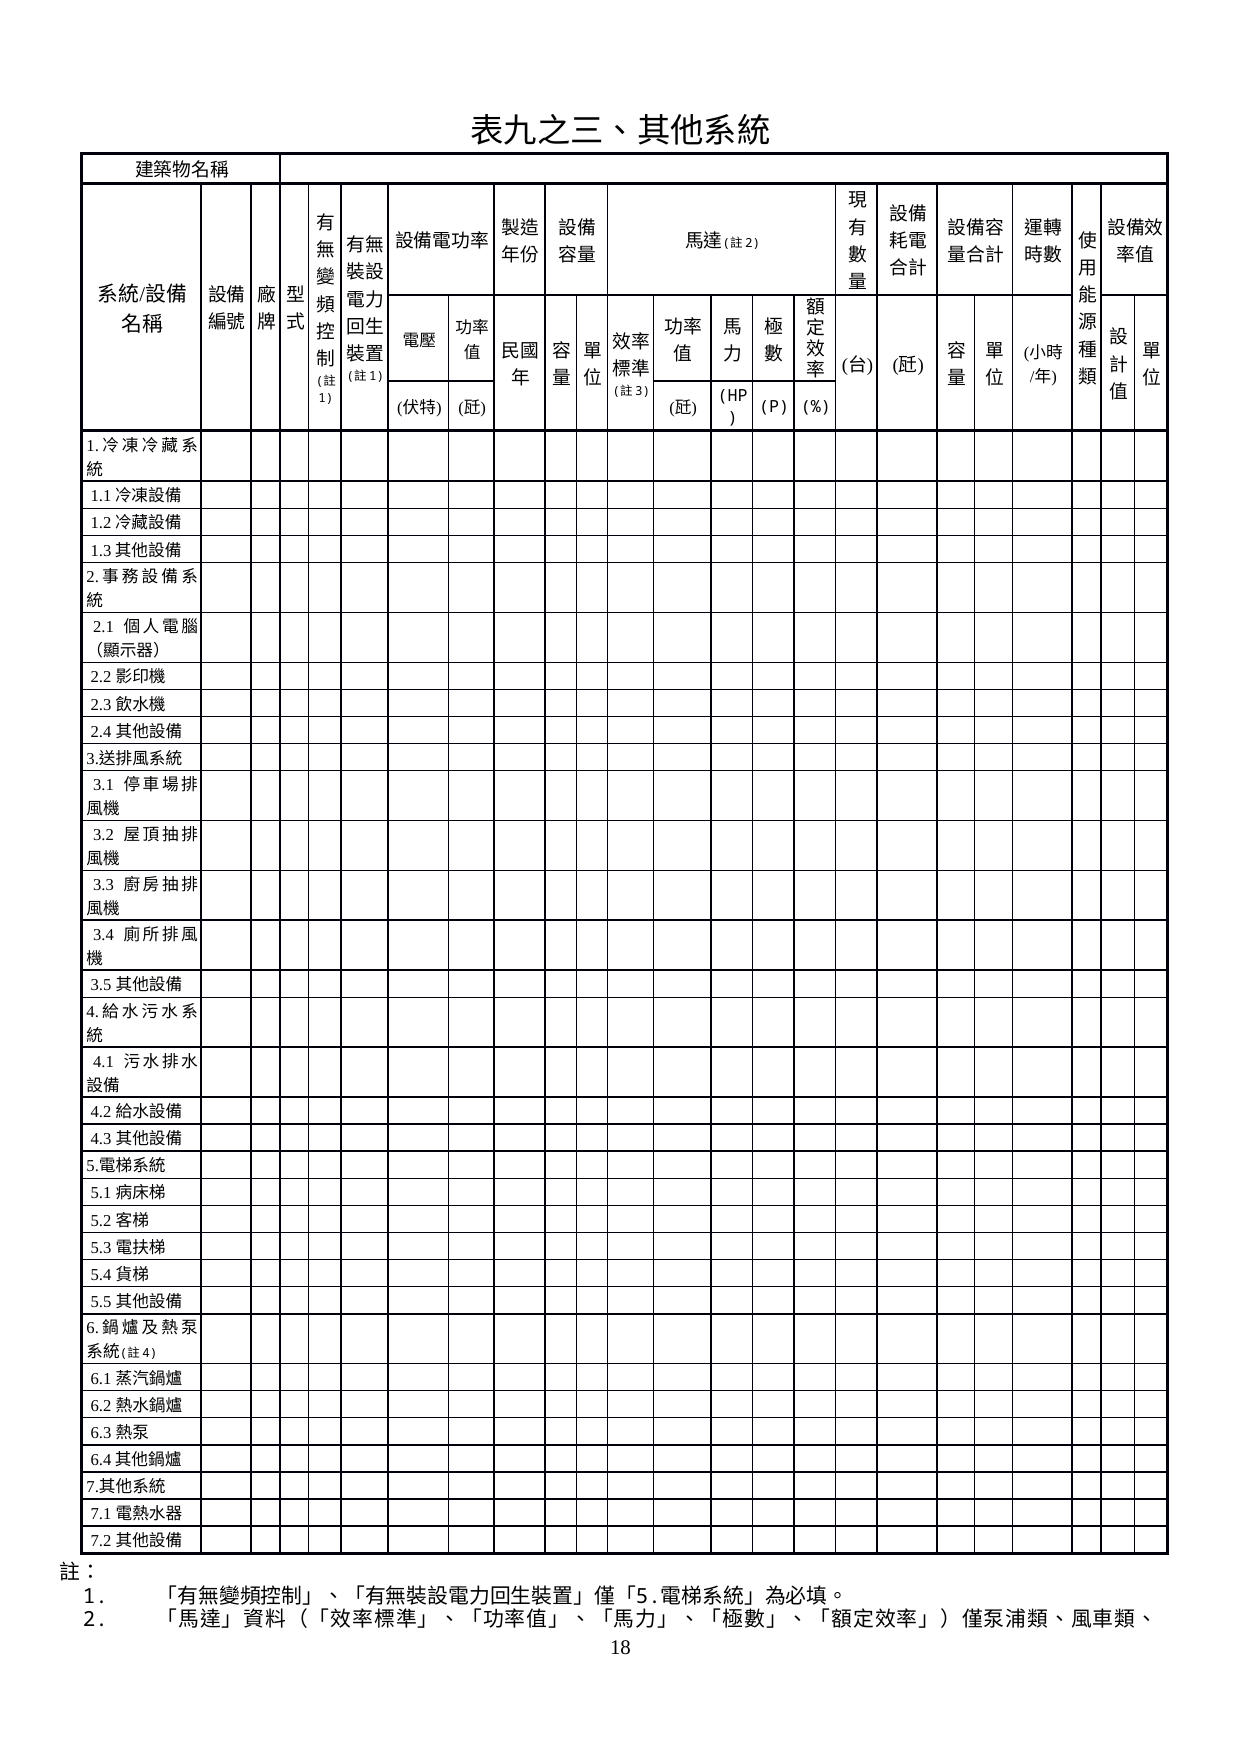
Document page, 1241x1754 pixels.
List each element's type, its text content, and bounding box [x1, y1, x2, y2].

table_cell 2.4 其他設備 [83, 717, 200, 743]
table_cell [712, 563, 752, 611]
table_cell [389, 613, 448, 661]
table_cell [608, 1098, 653, 1123]
table_cell [1073, 1364, 1100, 1390]
table_cell [1013, 1418, 1071, 1444]
table_cell 馬達(註2) [608, 185, 835, 294]
table_cell [753, 1048, 793, 1096]
table_cell [712, 1206, 752, 1232]
table_cell [281, 1125, 308, 1150]
table_cell [878, 1527, 936, 1552]
table_cell [577, 1206, 607, 1232]
table_cell [753, 717, 793, 743]
table_cell [202, 998, 250, 1046]
table_cell [1013, 1206, 1071, 1232]
table_cell [712, 1446, 752, 1471]
table_cell 5.電梯系統 [83, 1152, 200, 1177]
table_cell [449, 971, 493, 996]
table_cell 使用能源種類 [1073, 185, 1100, 429]
table_cell [975, 1179, 1012, 1204]
table_cell [449, 432, 493, 480]
table_cell 設備耗電合計 [878, 185, 936, 294]
table_cell 5.3 電扶梯 [83, 1233, 200, 1259]
table_cell [577, 1048, 607, 1096]
table_cell [654, 1152, 710, 1177]
table_cell [309, 921, 340, 969]
table_cell [938, 1152, 974, 1177]
table_cell [1073, 1500, 1100, 1525]
table_cell 3.3 廚房抽排風機 [83, 871, 200, 919]
table_cell [342, 744, 387, 770]
table_cell [975, 971, 1012, 996]
table_cell [281, 1391, 308, 1417]
table_cell [836, 509, 876, 534]
table_cell [309, 482, 340, 507]
table_cell [1013, 821, 1071, 869]
table_cell [389, 663, 448, 688]
table_cell [202, 717, 250, 743]
table_cell [202, 1048, 250, 1096]
table_cell [202, 509, 250, 534]
table_cell [836, 690, 876, 716]
table_cell [654, 536, 710, 562]
table_cell 6.4其他鍋爐 [83, 1446, 200, 1471]
table_cell [449, 1233, 493, 1259]
table_cell [546, 509, 576, 534]
table_cell [577, 482, 607, 507]
table_cell [878, 717, 936, 743]
table_cell [938, 1527, 974, 1552]
table_cell [836, 1260, 876, 1286]
table_cell [252, 1364, 279, 1390]
table_cell [836, 663, 876, 688]
table_cell [1013, 744, 1071, 770]
table_cell [1073, 1048, 1100, 1096]
table_cell [449, 1527, 493, 1552]
table_cell [1135, 717, 1166, 743]
table_cell [938, 717, 974, 743]
table_cell [608, 1391, 653, 1417]
table_cell [938, 1315, 974, 1363]
table_cell [495, 1364, 544, 1390]
table_cell [1135, 1048, 1166, 1096]
table_cell [309, 1287, 340, 1313]
table_cell [753, 971, 793, 996]
table_cell [608, 1206, 653, 1232]
table_cell [795, 1048, 835, 1096]
table_cell [202, 871, 250, 919]
table_cell [342, 971, 387, 996]
table_cell 3.送排風系統 [83, 744, 200, 770]
table_cell [836, 482, 876, 507]
table_cell [449, 1179, 493, 1204]
table_cell [389, 1500, 448, 1525]
table_cell [836, 971, 876, 996]
table_cell 6.2 熱水鍋爐 [83, 1391, 200, 1417]
table_cell [281, 871, 308, 919]
table_cell [654, 1287, 710, 1313]
table_cell [1135, 536, 1166, 562]
table_cell (台) [836, 296, 876, 429]
table_cell [577, 871, 607, 919]
table_cell [1013, 1233, 1071, 1259]
table_cell [712, 432, 752, 480]
table_cell [938, 1125, 974, 1150]
table_cell [546, 1391, 576, 1417]
table_cell [577, 971, 607, 996]
table_cell [1073, 432, 1100, 480]
table_cell [281, 821, 308, 869]
table_cell [202, 771, 250, 819]
table_cell [836, 1446, 876, 1471]
table_cell [546, 1473, 576, 1498]
table_cell [878, 1233, 936, 1259]
table_cell [795, 1364, 835, 1390]
table_cell [795, 690, 835, 716]
table_cell [712, 921, 752, 969]
table_cell [577, 744, 607, 770]
table_cell [449, 921, 493, 969]
table_cell [1135, 563, 1166, 611]
table_cell [252, 1125, 279, 1150]
table_cell [975, 1364, 1012, 1390]
table_cell [1013, 1527, 1071, 1552]
table_cell [202, 1233, 250, 1259]
table_cell [577, 432, 607, 480]
table_cell [1102, 613, 1134, 661]
table_cell [1073, 1473, 1100, 1498]
table_cell [836, 1315, 876, 1363]
table_cell [309, 1048, 340, 1096]
table_cell [202, 1391, 250, 1417]
table_cell [795, 1418, 835, 1444]
table_cell [753, 1446, 793, 1471]
table_cell [938, 821, 974, 869]
table_cell [495, 509, 544, 534]
table_cell [495, 1152, 544, 1177]
table_cell [753, 536, 793, 562]
table_cell [836, 717, 876, 743]
table_cell [608, 1473, 653, 1498]
table_cell [495, 1446, 544, 1471]
table_cell [495, 613, 544, 661]
table_cell (瓩) [878, 296, 936, 429]
table_cell 1.3其他設備 [83, 536, 200, 562]
table_cell [608, 921, 653, 969]
table_cell [938, 1260, 974, 1286]
table_cell [202, 432, 250, 480]
table_cell [654, 613, 710, 661]
table_cell [878, 1152, 936, 1177]
table_cell 3.2 屋頂抽排風機 [83, 821, 200, 869]
table_cell 設備效率值 [1102, 185, 1166, 294]
table_cell 製造 年份 [495, 185, 544, 294]
table_cell [449, 1364, 493, 1390]
table_cell [1013, 1260, 1071, 1286]
table_cell [342, 717, 387, 743]
table_cell [753, 509, 793, 534]
table_cell [1135, 744, 1166, 770]
table_cell [202, 1500, 250, 1525]
table_cell 4.1 污水排水設備 [83, 1048, 200, 1096]
table_cell [252, 744, 279, 770]
table_cell [753, 1473, 793, 1498]
table_cell 1.冷凍冷藏系統 [83, 432, 200, 480]
table_cell [938, 921, 974, 969]
table_cell [495, 717, 544, 743]
table_cell [795, 1233, 835, 1259]
table_cell [577, 1098, 607, 1123]
table_cell [495, 821, 544, 869]
table_cell [342, 1418, 387, 1444]
table_cell [389, 1287, 448, 1313]
table_cell [753, 1179, 793, 1204]
table_cell [309, 1473, 340, 1498]
table_cell [975, 1125, 1012, 1150]
table_cell [252, 563, 279, 611]
table_cell [795, 971, 835, 996]
table_cell [753, 821, 793, 869]
table_cell [1135, 1287, 1166, 1313]
table_cell [546, 1048, 576, 1096]
table_cell [281, 482, 308, 507]
table_cell [281, 1179, 308, 1204]
table_cell [836, 1098, 876, 1123]
table_cell [389, 432, 448, 480]
table_cell [878, 1206, 936, 1232]
table_cell [252, 1418, 279, 1444]
table_cell [546, 1206, 576, 1232]
table_cell [795, 432, 835, 480]
table_header [281, 155, 1166, 182]
table_cell [252, 871, 279, 919]
table_cell [281, 921, 308, 969]
table_cell [309, 744, 340, 770]
table_cell [712, 717, 752, 743]
table_cell [546, 871, 576, 919]
table_cell [495, 921, 544, 969]
table_cell [753, 771, 793, 819]
table_cell 6.鍋爐及熱泵系統(註4) [83, 1315, 200, 1363]
table_cell [202, 482, 250, 507]
table_cell [252, 1391, 279, 1417]
table_cell [795, 1473, 835, 1498]
table_cell [1135, 1446, 1166, 1471]
table_cell [975, 821, 1012, 869]
table_cell [938, 1048, 974, 1096]
table_cell [449, 509, 493, 534]
table_cell 7.2 其他設備 [83, 1527, 200, 1552]
table_cell [608, 1125, 653, 1150]
table_cell (小時 /年) [1013, 296, 1071, 429]
table_cell [342, 663, 387, 688]
table_cell [1073, 744, 1100, 770]
table_cell [795, 771, 835, 819]
table_cell [389, 1446, 448, 1471]
table_cell [309, 717, 340, 743]
table_cell [795, 998, 835, 1046]
table_cell [608, 1179, 653, 1204]
table_cell [546, 1500, 576, 1525]
table_cell [577, 1125, 607, 1150]
table_cell [309, 971, 340, 996]
table_cell [309, 1260, 340, 1286]
table_cell [577, 563, 607, 611]
table_cell [309, 563, 340, 611]
table_cell [975, 1473, 1012, 1498]
table_cell [878, 563, 936, 611]
table_cell [836, 536, 876, 562]
table_cell [753, 1287, 793, 1313]
table_cell [878, 536, 936, 562]
table_cell [449, 717, 493, 743]
table_cell [654, 1500, 710, 1525]
table_cell [281, 717, 308, 743]
table_cell [608, 613, 653, 661]
table_cell [836, 1179, 876, 1204]
table_cell [449, 1125, 493, 1150]
table_cell [795, 613, 835, 661]
table_cell [938, 998, 974, 1046]
table_cell [938, 509, 974, 534]
table_cell 6.3 熱泵 [83, 1418, 200, 1444]
table_cell [252, 1287, 279, 1313]
table_cell 單位 [975, 296, 1012, 429]
table_cell [1073, 871, 1100, 919]
table_cell 有無裝設電力回生裝置(註1) [342, 185, 387, 429]
table_cell [836, 1152, 876, 1177]
table_cell [495, 1179, 544, 1204]
table_cell [654, 1527, 710, 1552]
table_cell [654, 1446, 710, 1471]
table_cell [878, 509, 936, 534]
table_cell [546, 1098, 576, 1123]
table_cell [608, 1287, 653, 1313]
table_cell [1013, 921, 1071, 969]
table_cell [309, 1098, 340, 1123]
table_cell [309, 1364, 340, 1390]
table_cell [202, 690, 250, 716]
table_cell [1013, 1446, 1071, 1471]
table_cell [878, 1260, 936, 1286]
table_cell [795, 536, 835, 562]
table_cell [1102, 717, 1134, 743]
table_cell [309, 998, 340, 1046]
table_cell [975, 1233, 1012, 1259]
table_cell [1135, 998, 1166, 1046]
table_cell [654, 432, 710, 480]
table_cell 電壓 [389, 296, 448, 380]
table_cell [1102, 663, 1134, 688]
table_cell [1073, 1446, 1100, 1471]
table_cell [252, 1260, 279, 1286]
table_cell [389, 1152, 448, 1177]
table_cell [795, 1391, 835, 1417]
table_cell [1102, 821, 1134, 869]
table_cell [309, 1206, 340, 1232]
table_cell [1135, 663, 1166, 688]
table_cell [202, 744, 250, 770]
table_cell [1102, 1527, 1134, 1552]
table_cell [389, 1260, 448, 1286]
table_cell [1135, 1179, 1166, 1204]
table_cell [1102, 1048, 1134, 1096]
table_cell [1013, 663, 1071, 688]
table_cell [1013, 613, 1071, 661]
table_cell [753, 921, 793, 969]
table_cell [252, 921, 279, 969]
table_cell [654, 1473, 710, 1498]
table_cell [495, 1098, 544, 1123]
table_cell [202, 921, 250, 969]
table_cell [309, 871, 340, 919]
table_cell [712, 971, 752, 996]
table_cell [342, 1048, 387, 1096]
table_cell [1013, 690, 1071, 716]
table_cell [712, 482, 752, 507]
table_cell [753, 613, 793, 661]
table_cell [795, 1206, 835, 1232]
table_cell [1102, 536, 1134, 562]
table_cell [546, 482, 576, 507]
table_cell [938, 871, 974, 919]
table_cell [389, 482, 448, 507]
table_cell [309, 432, 340, 480]
table_cell [712, 1527, 752, 1552]
table_cell 3.4 廁所排風機 [83, 921, 200, 969]
table_cell [712, 1125, 752, 1150]
table_cell [1102, 1287, 1134, 1313]
table_cell [975, 1446, 1012, 1471]
table_cell [449, 821, 493, 869]
table_cell [712, 536, 752, 562]
table_cell [252, 663, 279, 688]
table_cell [712, 1418, 752, 1444]
table_cell [836, 1527, 876, 1552]
table_cell [281, 432, 308, 480]
table_cell [202, 563, 250, 611]
table_cell [753, 1152, 793, 1177]
table_cell [795, 1315, 835, 1363]
table_cell 現有 數量 [836, 185, 876, 294]
table_cell [1135, 509, 1166, 534]
table_cell [753, 1391, 793, 1417]
table_cell [753, 1500, 793, 1525]
table_cell [449, 1260, 493, 1286]
table_cell [1013, 1500, 1071, 1525]
table_cell [342, 482, 387, 507]
table_cell [389, 1364, 448, 1390]
table_cell [795, 1260, 835, 1286]
table_cell [546, 1315, 576, 1363]
table_cell [546, 1364, 576, 1390]
table_cell [1073, 1206, 1100, 1232]
table_cell [795, 482, 835, 507]
table_cell [712, 871, 752, 919]
table_cell [342, 1364, 387, 1390]
table_cell [608, 771, 653, 819]
table_cell [795, 1527, 835, 1552]
table_cell [1013, 536, 1071, 562]
table_cell [975, 1418, 1012, 1444]
table_cell [712, 1391, 752, 1417]
table_cell [1073, 1260, 1100, 1286]
table_cell [975, 613, 1012, 661]
table_cell (伏特) [389, 382, 448, 429]
table_cell [577, 536, 607, 562]
table_cell [202, 1152, 250, 1177]
table_cell [975, 921, 1012, 969]
table_cell [252, 613, 279, 661]
table_cell [389, 998, 448, 1046]
table_cell [281, 971, 308, 996]
table_cell [795, 744, 835, 770]
table_cell 4.給水污水系統 [83, 998, 200, 1046]
table_cell [938, 1179, 974, 1204]
table_cell 1.2冷藏設備 [83, 509, 200, 534]
text 表九之三、其他系統 [83, 103, 1157, 152]
table_cell 馬力 [712, 296, 752, 380]
table_cell [1073, 921, 1100, 969]
table_cell [281, 536, 308, 562]
table_cell [836, 432, 876, 480]
table_cell [281, 1500, 308, 1525]
table_cell [309, 536, 340, 562]
table_cell [1013, 1473, 1071, 1498]
table_cell [878, 1287, 936, 1313]
table_cell [1135, 971, 1166, 996]
table_cell [712, 509, 752, 534]
table_cell 6.1 蒸汽鍋爐 [83, 1364, 200, 1390]
table_cell [546, 432, 576, 480]
table_cell [252, 690, 279, 716]
table_cell [938, 1500, 974, 1525]
table_cell [309, 1179, 340, 1204]
table_cell [878, 1125, 936, 1150]
table_cell [654, 744, 710, 770]
table_cell [712, 1473, 752, 1498]
table_cell 廠牌 [252, 185, 279, 429]
table_cell [1102, 871, 1134, 919]
table_cell [1102, 1098, 1134, 1123]
table_cell [1073, 482, 1100, 507]
table_cell 4.3 其他設備 [83, 1125, 200, 1150]
table_cell 4.2 給水設備 [83, 1098, 200, 1123]
table_cell [342, 1527, 387, 1552]
table_cell 設備 編號 [202, 185, 250, 429]
table_cell 容量 [938, 296, 974, 429]
table_cell [202, 1473, 250, 1498]
table_cell [1073, 1315, 1100, 1363]
table_cell [975, 482, 1012, 507]
table_cell [608, 1500, 653, 1525]
table_cell [252, 536, 279, 562]
table_cell [495, 744, 544, 770]
table_cell 2.3 飲水機 [83, 690, 200, 716]
table_cell [577, 690, 607, 716]
table_cell [1013, 1179, 1071, 1204]
table_cell [202, 1206, 250, 1232]
table_cell [202, 613, 250, 661]
table_cell [654, 998, 710, 1046]
table_cell [654, 1315, 710, 1363]
table_cell [546, 613, 576, 661]
table_cell [342, 1206, 387, 1232]
table_cell [753, 1315, 793, 1363]
table_cell [202, 663, 250, 688]
table_cell [449, 744, 493, 770]
table_cell [1135, 1500, 1166, 1525]
table_cell [202, 1527, 250, 1552]
table_cell [1073, 690, 1100, 716]
table_cell 3.1 停車場排風機 [83, 771, 200, 819]
table_cell [975, 1391, 1012, 1417]
table_cell [975, 1206, 1012, 1232]
table_cell [712, 1287, 752, 1313]
table_cell [836, 563, 876, 611]
table_cell [342, 1179, 387, 1204]
table_cell [753, 1206, 793, 1232]
table_cell [836, 1418, 876, 1444]
table_cell [1135, 1315, 1166, 1363]
table_cell [342, 1233, 387, 1259]
table_cell [202, 1446, 250, 1471]
table_cell [577, 1315, 607, 1363]
table_cell [608, 1048, 653, 1096]
table_cell [753, 432, 793, 480]
table_cell [654, 509, 710, 534]
table_cell [577, 1233, 607, 1259]
table_cell [1135, 482, 1166, 507]
table_cell [836, 998, 876, 1046]
table_cell [1073, 536, 1100, 562]
table_cell [342, 1446, 387, 1471]
table_cell 1.1冷凍設備 [83, 482, 200, 507]
list 「馬達」資料（「效率標準」、「功率值」、「馬力」、「極數」、「額定效率」）僅泵浦類、風車類、 [83, 1608, 1157, 1631]
table_cell [836, 1391, 876, 1417]
table_cell [795, 1125, 835, 1150]
table_cell [938, 744, 974, 770]
table_cell [577, 613, 607, 661]
table_cell [1102, 1500, 1134, 1525]
table_cell [1135, 1260, 1166, 1286]
table_cell [975, 717, 1012, 743]
table_cell [281, 1446, 308, 1471]
table_cell [1073, 1179, 1100, 1204]
table_cell [1013, 1391, 1071, 1417]
table_cell [577, 821, 607, 869]
table_cell [938, 1364, 974, 1390]
table_cell [712, 821, 752, 869]
table_cell [1013, 1098, 1071, 1123]
table_cell [252, 771, 279, 819]
table_cell [495, 1287, 544, 1313]
table_cell [449, 1098, 493, 1123]
table_cell [608, 821, 653, 869]
table_cell [878, 432, 936, 480]
table_cell [389, 717, 448, 743]
table_cell [281, 1418, 308, 1444]
table_cell [1135, 1527, 1166, 1552]
table_cell [252, 821, 279, 869]
table_cell [836, 744, 876, 770]
table_cell [975, 663, 1012, 688]
table_cell [252, 971, 279, 996]
table_cell [1102, 509, 1134, 534]
table_cell [1135, 821, 1166, 869]
table_cell [712, 663, 752, 688]
table_cell [1073, 1125, 1100, 1150]
table_cell [753, 1418, 793, 1444]
table_cell 有無變頻控制(註1) [309, 185, 340, 429]
table_cell [938, 1206, 974, 1232]
table_cell [975, 1315, 1012, 1363]
table_cell [1073, 971, 1100, 996]
table_cell [878, 1098, 936, 1123]
table_cell [975, 1500, 1012, 1525]
table_cell [712, 744, 752, 770]
table_cell [342, 1473, 387, 1498]
table_cell [1013, 1315, 1071, 1363]
table_cell [449, 1206, 493, 1232]
table_cell [1073, 771, 1100, 819]
table_cell 極數 [753, 296, 793, 380]
table_cell [281, 1233, 308, 1259]
table_cell [1102, 1446, 1134, 1471]
table_cell [281, 1315, 308, 1363]
table_cell [389, 1391, 448, 1417]
table_cell [342, 613, 387, 661]
table_cell [654, 1098, 710, 1123]
table_cell [1013, 717, 1071, 743]
table_cell [1013, 1125, 1071, 1150]
table_cell [975, 1527, 1012, 1552]
table_cell [495, 536, 544, 562]
table_cell [753, 1527, 793, 1552]
table_cell [1102, 971, 1134, 996]
table_cell 5.2 客梯 [83, 1206, 200, 1232]
table_cell [975, 1098, 1012, 1123]
table_cell [495, 1233, 544, 1259]
table_cell [1073, 1152, 1100, 1177]
table_cell [608, 744, 653, 770]
table_cell [712, 1098, 752, 1123]
table_cell [712, 1048, 752, 1096]
table_cell 功率值 [654, 296, 710, 380]
table_cell [1102, 1391, 1134, 1417]
table_cell [975, 771, 1012, 819]
table_cell [836, 1233, 876, 1259]
table_cell [654, 921, 710, 969]
table_header 建築物名稱 [83, 155, 279, 182]
table_cell [938, 536, 974, 562]
table_cell 5.1 病床梯 [83, 1179, 200, 1204]
table_cell [712, 998, 752, 1046]
table_cell [202, 1364, 250, 1390]
table_cell 7.其他系統 [83, 1473, 200, 1498]
table_cell [389, 1098, 448, 1123]
table_cell [309, 1500, 340, 1525]
table_cell [1102, 482, 1134, 507]
table_cell [1102, 921, 1134, 969]
table_cell [495, 663, 544, 688]
table_cell [1013, 563, 1071, 611]
table_cell [495, 482, 544, 507]
table_cell [975, 1260, 1012, 1286]
table_cell [342, 509, 387, 534]
table_cell [608, 717, 653, 743]
table_cell [495, 1206, 544, 1232]
table_cell [1073, 1287, 1100, 1313]
table_cell [836, 1048, 876, 1096]
table_cell [577, 1500, 607, 1525]
table_cell [712, 1315, 752, 1363]
table_cell [1013, 998, 1071, 1046]
table_cell [753, 563, 793, 611]
table_cell [252, 1233, 279, 1259]
table_cell [975, 1287, 1012, 1313]
table_cell [281, 509, 308, 534]
table_cell [975, 563, 1012, 611]
table_cell [712, 690, 752, 716]
table_cell 2.2 影印機 [83, 663, 200, 688]
table_cell [309, 1418, 340, 1444]
table_cell [202, 1125, 250, 1150]
table_cell [389, 1125, 448, 1150]
table_cell (瓩) [654, 382, 710, 429]
table_cell [795, 1152, 835, 1177]
table_cell [342, 771, 387, 819]
table_cell [252, 1179, 279, 1204]
table_cell [712, 1179, 752, 1204]
table_cell [753, 482, 793, 507]
table_cell [449, 1048, 493, 1096]
table_cell 3.5 其他設備 [83, 971, 200, 996]
table_cell [495, 1391, 544, 1417]
table_cell [878, 821, 936, 869]
table_cell [577, 921, 607, 969]
table_cell [449, 1152, 493, 1177]
table_cell [753, 744, 793, 770]
table_cell [1073, 1098, 1100, 1123]
table_cell [975, 690, 1012, 716]
table_cell [608, 482, 653, 507]
table_cell [252, 1152, 279, 1177]
table_cell [795, 871, 835, 919]
table_cell [546, 1179, 576, 1204]
table_cell [654, 1260, 710, 1286]
table_cell [654, 821, 710, 869]
table_cell [608, 1233, 653, 1259]
table_cell [1135, 613, 1166, 661]
table_cell [495, 1500, 544, 1525]
table_cell [1102, 1473, 1134, 1498]
table_cell [795, 1098, 835, 1123]
table_cell [577, 771, 607, 819]
table_cell [252, 1527, 279, 1552]
table_cell [836, 1473, 876, 1498]
table_cell [608, 509, 653, 534]
table_cell [449, 663, 493, 688]
table_cell [878, 871, 936, 919]
table_cell [389, 1206, 448, 1232]
table_cell [281, 1527, 308, 1552]
table_cell [309, 1125, 340, 1150]
table_cell [654, 771, 710, 819]
table_cell [577, 1152, 607, 1177]
table_cell [1073, 613, 1100, 661]
table_cell [654, 717, 710, 743]
table_cell [795, 509, 835, 534]
table_cell 容量 [546, 296, 576, 429]
table_cell (%) [795, 382, 835, 429]
table_cell [608, 1446, 653, 1471]
table_cell [836, 871, 876, 919]
table_cell [654, 1179, 710, 1204]
table_cell [546, 1233, 576, 1259]
table_cell [878, 971, 936, 996]
table_cell [795, 717, 835, 743]
table_cell [495, 1315, 544, 1363]
table_cell [309, 1315, 340, 1363]
table_cell [449, 1391, 493, 1417]
table_cell [975, 998, 1012, 1046]
table_cell [546, 744, 576, 770]
table_cell [938, 1446, 974, 1471]
table_cell [281, 1152, 308, 1177]
table_cell [608, 1260, 653, 1286]
table_cell [975, 432, 1012, 480]
table_cell [1013, 971, 1071, 996]
table_cell [1102, 563, 1134, 611]
table_cell [795, 563, 835, 611]
table_cell [281, 613, 308, 661]
table_cell [878, 744, 936, 770]
table_cell [577, 1446, 607, 1471]
table_cell [309, 771, 340, 819]
table_cell [608, 1527, 653, 1552]
table_cell [608, 690, 653, 716]
table_cell [1073, 998, 1100, 1046]
table_cell [753, 1098, 793, 1123]
table_cell [309, 690, 340, 716]
table_cell [608, 536, 653, 562]
table_cell [449, 998, 493, 1046]
table_cell [389, 509, 448, 534]
table_cell 2.1 個人電腦（顯示器） [83, 613, 200, 661]
table_cell [281, 1260, 308, 1286]
table_cell [878, 998, 936, 1046]
table_cell [577, 1527, 607, 1552]
table_cell [495, 1473, 544, 1498]
table_cell [309, 663, 340, 688]
table_cell (P) [753, 382, 793, 429]
table_cell [1013, 1364, 1071, 1390]
table_cell [281, 771, 308, 819]
table_cell [795, 663, 835, 688]
table_cell [1013, 482, 1071, 507]
table_cell [281, 663, 308, 688]
table_cell [1135, 1364, 1166, 1390]
table_cell [1135, 871, 1166, 919]
table_cell 設計值 [1102, 296, 1134, 429]
table_cell [252, 1315, 279, 1363]
table_cell [608, 1152, 653, 1177]
table_cell [1135, 1098, 1166, 1123]
table_cell [712, 771, 752, 819]
table_cell [389, 971, 448, 996]
table_cell [975, 871, 1012, 919]
table_cell [753, 663, 793, 688]
table_cell [546, 563, 576, 611]
table_cell [281, 1364, 308, 1390]
table_cell [1073, 563, 1100, 611]
table_cell [309, 613, 340, 661]
table_cell [342, 821, 387, 869]
table_cell [449, 1287, 493, 1313]
table_cell [577, 1418, 607, 1444]
table_cell [1102, 1179, 1134, 1204]
table_cell [577, 1391, 607, 1417]
table_cell [281, 1098, 308, 1123]
table_cell [202, 971, 250, 996]
table_cell [1013, 432, 1071, 480]
table_cell [712, 1152, 752, 1177]
table_cell [495, 1125, 544, 1150]
table_cell [1013, 1048, 1071, 1096]
table_cell [1102, 771, 1134, 819]
table_cell [1073, 1418, 1100, 1444]
table_cell [878, 482, 936, 507]
table_cell [577, 1473, 607, 1498]
table_cell [202, 821, 250, 869]
table_cell [342, 921, 387, 969]
table_cell [309, 1152, 340, 1177]
table_cell [654, 482, 710, 507]
table_cell [495, 1048, 544, 1096]
table_cell [202, 1179, 250, 1204]
table_cell [495, 871, 544, 919]
table_cell [1135, 1152, 1166, 1177]
table_cell [546, 771, 576, 819]
table_cell [608, 1364, 653, 1390]
table_cell [836, 821, 876, 869]
table_cell [1135, 432, 1166, 480]
table_cell [938, 613, 974, 661]
table_cell [495, 971, 544, 996]
table_cell [753, 1125, 793, 1150]
table_cell [608, 971, 653, 996]
table_cell [202, 1315, 250, 1363]
table_cell [449, 613, 493, 661]
table_cell [654, 1364, 710, 1390]
table_cell 7.1 電熱水器 [83, 1500, 200, 1525]
table_cell [449, 536, 493, 562]
table_cell [878, 1500, 936, 1525]
table_cell [712, 1364, 752, 1390]
table_cell [654, 971, 710, 996]
table_cell [608, 1418, 653, 1444]
table_cell [309, 1446, 340, 1471]
table_cell [878, 1473, 936, 1498]
table_cell [878, 1364, 936, 1390]
table_cell [1013, 771, 1071, 819]
table_cell [389, 1315, 448, 1363]
table_cell [753, 1364, 793, 1390]
table_cell [342, 1391, 387, 1417]
table_cell [795, 821, 835, 869]
table_cell [202, 1287, 250, 1313]
table_cell [608, 1315, 653, 1363]
table_cell 設備容量 [546, 185, 607, 294]
table_cell [389, 921, 448, 969]
table_cell [608, 663, 653, 688]
table_cell [309, 1233, 340, 1259]
table_cell [449, 771, 493, 819]
table_cell [938, 1473, 974, 1498]
table_cell [836, 921, 876, 969]
table_cell [495, 432, 544, 480]
table_cell [753, 998, 793, 1046]
table_cell [878, 1391, 936, 1417]
table_cell [342, 1260, 387, 1286]
table_cell [577, 998, 607, 1046]
table_cell [202, 1418, 250, 1444]
table_cell [389, 563, 448, 611]
table_cell [389, 536, 448, 562]
table_cell [938, 1287, 974, 1313]
table_cell [309, 1391, 340, 1417]
table_cell [449, 1315, 493, 1363]
table_cell [342, 1098, 387, 1123]
table_cell [546, 536, 576, 562]
table_cell [577, 1260, 607, 1286]
table_cell [1135, 921, 1166, 969]
table_cell [202, 1098, 250, 1123]
table_cell [1102, 1315, 1134, 1363]
table_cell [1135, 690, 1166, 716]
table_cell [281, 1287, 308, 1313]
table_cell [202, 536, 250, 562]
table_cell [342, 1315, 387, 1363]
table_cell [342, 998, 387, 1046]
table_cell [281, 690, 308, 716]
table_cell [389, 744, 448, 770]
table_cell [546, 1446, 576, 1471]
table_cell [449, 482, 493, 507]
table_cell [342, 1125, 387, 1150]
table_cell [654, 871, 710, 919]
table_cell [608, 432, 653, 480]
table_cell [878, 1418, 936, 1444]
table_cell [449, 1473, 493, 1498]
table_cell [1102, 1418, 1134, 1444]
table_cell 效率標準(註3) [608, 296, 653, 429]
table_cell [342, 536, 387, 562]
table_cell [546, 998, 576, 1046]
table_cell [546, 821, 576, 869]
table_cell [654, 690, 710, 716]
table_cell [753, 1260, 793, 1286]
table_cell [938, 563, 974, 611]
table_cell [878, 1048, 936, 1096]
table_cell [309, 509, 340, 534]
table_cell 額定效率 [795, 296, 835, 380]
table_cell 運轉 時數 [1013, 185, 1071, 294]
table_cell [836, 613, 876, 661]
table_cell [938, 482, 974, 507]
table_cell [342, 563, 387, 611]
table_cell [1073, 717, 1100, 743]
table_cell [1013, 871, 1071, 919]
table_cell [975, 1152, 1012, 1177]
table_cell [1073, 663, 1100, 688]
table_cell [1013, 509, 1071, 534]
table_cell [753, 1233, 793, 1259]
table_cell [836, 1125, 876, 1150]
table_cell [878, 613, 936, 661]
table_cell [252, 1098, 279, 1123]
table_cell [202, 1260, 250, 1286]
table_cell [975, 509, 1012, 534]
table_cell [938, 663, 974, 688]
table_cell (HP) [712, 382, 752, 429]
table_cell [546, 663, 576, 688]
table_cell [712, 613, 752, 661]
table_cell [795, 1500, 835, 1525]
table_cell [1102, 1364, 1134, 1390]
table_cell [495, 1418, 544, 1444]
table_cell [1013, 1287, 1071, 1313]
table_cell [309, 821, 340, 869]
table_cell [252, 432, 279, 480]
table_cell [389, 771, 448, 819]
table_cell [795, 1446, 835, 1471]
table_cell [252, 509, 279, 534]
table_cell [309, 1527, 340, 1552]
table_cell [938, 971, 974, 996]
table_cell 型式 [281, 185, 308, 429]
table_cell [389, 1179, 448, 1204]
table_cell [1073, 1391, 1100, 1417]
table_cell 單位 [577, 296, 607, 429]
table_cell [546, 971, 576, 996]
table_cell [938, 1098, 974, 1123]
table_cell [281, 1206, 308, 1232]
table_cell [836, 1287, 876, 1313]
table_cell [252, 1206, 279, 1232]
table_cell [938, 1391, 974, 1417]
table_cell [878, 663, 936, 688]
table_cell 5.5 其他設備 [83, 1287, 200, 1313]
table_cell [342, 871, 387, 919]
table_cell [795, 921, 835, 969]
table_cell [546, 1527, 576, 1552]
table_cell [753, 871, 793, 919]
table_cell [654, 1048, 710, 1096]
text 註： [59, 1555, 1157, 1586]
table_cell [342, 690, 387, 716]
table_cell [795, 1287, 835, 1313]
table_cell [577, 1364, 607, 1390]
table_cell [546, 690, 576, 716]
table_cell [577, 663, 607, 688]
table_cell [389, 1418, 448, 1444]
table_cell [938, 1233, 974, 1259]
table_cell [495, 998, 544, 1046]
table_cell [712, 1500, 752, 1525]
table_cell [449, 690, 493, 716]
table_cell [654, 1206, 710, 1232]
table_cell [654, 663, 710, 688]
table_cell [546, 1125, 576, 1150]
table_cell [975, 536, 1012, 562]
table_cell 設備容量合計 [938, 185, 1012, 294]
table_cell [1102, 1125, 1134, 1150]
table_cell [1102, 1152, 1134, 1177]
table_cell [342, 1500, 387, 1525]
table_cell [389, 1048, 448, 1096]
table_cell [608, 563, 653, 611]
table_cell [1135, 1233, 1166, 1259]
table_cell [342, 1152, 387, 1177]
table_cell [836, 1206, 876, 1232]
table_cell [938, 690, 974, 716]
table_cell [342, 432, 387, 480]
table_cell [342, 1287, 387, 1313]
table_cell [1135, 1125, 1166, 1150]
table_cell [252, 1473, 279, 1498]
table_cell [389, 821, 448, 869]
table_cell [281, 744, 308, 770]
table_cell [281, 1048, 308, 1096]
table_cell 民國年 [495, 296, 544, 429]
table_cell [389, 1233, 448, 1259]
table_cell [1102, 432, 1134, 480]
table_cell (瓩) [449, 382, 493, 429]
table_cell [252, 482, 279, 507]
table_cell [546, 1418, 576, 1444]
table_cell [1102, 1206, 1134, 1232]
table_cell [495, 1260, 544, 1286]
table_cell [1135, 1391, 1166, 1417]
table_cell [1102, 998, 1134, 1046]
table_cell [878, 1315, 936, 1363]
table_cell [1135, 1473, 1166, 1498]
table_cell [252, 1048, 279, 1096]
table_cell [795, 1179, 835, 1204]
table_cell [389, 871, 448, 919]
table_cell [608, 871, 653, 919]
table_cell [1102, 744, 1134, 770]
list 「有無變頻控制」、「有無裝設電力回生裝置」僅「5.電梯系統」為必填。 [83, 1586, 1157, 1608]
table_cell [975, 744, 1012, 770]
table_cell [1135, 1206, 1166, 1232]
table_cell [389, 1473, 448, 1498]
table_cell [975, 1048, 1012, 1096]
table_cell [836, 1500, 876, 1525]
table_cell [546, 1152, 576, 1177]
table_cell [495, 1527, 544, 1552]
table_cell [449, 871, 493, 919]
table_cell [281, 998, 308, 1046]
table_cell [495, 690, 544, 716]
table_cell [577, 1287, 607, 1313]
table_cell [577, 1179, 607, 1204]
table_cell [546, 921, 576, 969]
table_cell [712, 1233, 752, 1259]
table_cell [577, 717, 607, 743]
table_cell [577, 509, 607, 534]
table_cell [252, 998, 279, 1046]
table_cell [389, 690, 448, 716]
table_cell [1073, 1233, 1100, 1259]
table_cell [878, 921, 936, 969]
table_cell [546, 1260, 576, 1286]
table_cell [389, 1527, 448, 1552]
table_cell [546, 717, 576, 743]
table_cell [252, 717, 279, 743]
table_cell [1073, 821, 1100, 869]
table_cell [712, 1260, 752, 1286]
table_cell [654, 1125, 710, 1150]
table_cell 5.4 貨梯 [83, 1260, 200, 1286]
table_cell [753, 690, 793, 716]
table_cell [938, 432, 974, 480]
table_cell [878, 1179, 936, 1204]
table_cell [495, 563, 544, 611]
table_cell [878, 1446, 936, 1471]
table_cell 單位 [1135, 296, 1166, 429]
table_cell [654, 1391, 710, 1417]
table_cell [878, 771, 936, 819]
table_cell [252, 1446, 279, 1471]
table_cell [1102, 1260, 1134, 1286]
table_cell [1135, 1418, 1166, 1444]
table_cell [546, 1287, 576, 1313]
table_cell [281, 1473, 308, 1498]
table_cell [654, 1233, 710, 1259]
table_cell [1102, 690, 1134, 716]
table_cell [1073, 1527, 1100, 1552]
table_cell [449, 1500, 493, 1525]
table_cell [654, 1418, 710, 1444]
table_cell [938, 1418, 974, 1444]
table_cell [1102, 1233, 1134, 1259]
table_cell [836, 1364, 876, 1390]
table_cell [1013, 1152, 1071, 1177]
table_cell [449, 1446, 493, 1471]
table_cell 2.事務設備系統 [83, 563, 200, 611]
table_cell [281, 563, 308, 611]
table_cell [252, 1500, 279, 1525]
table_cell 系統/設備 名稱 [83, 185, 200, 429]
table_cell [878, 690, 936, 716]
table_cell 功率值 [449, 296, 493, 380]
table_cell [449, 563, 493, 611]
table_cell [1135, 771, 1166, 819]
table_cell [1073, 509, 1100, 534]
table_cell [608, 998, 653, 1046]
table_cell [449, 1418, 493, 1444]
table_cell [938, 771, 974, 819]
table_cell [836, 771, 876, 819]
table_cell 設備電功率 [389, 185, 493, 294]
table_cell [495, 771, 544, 819]
table_cell [654, 563, 710, 611]
